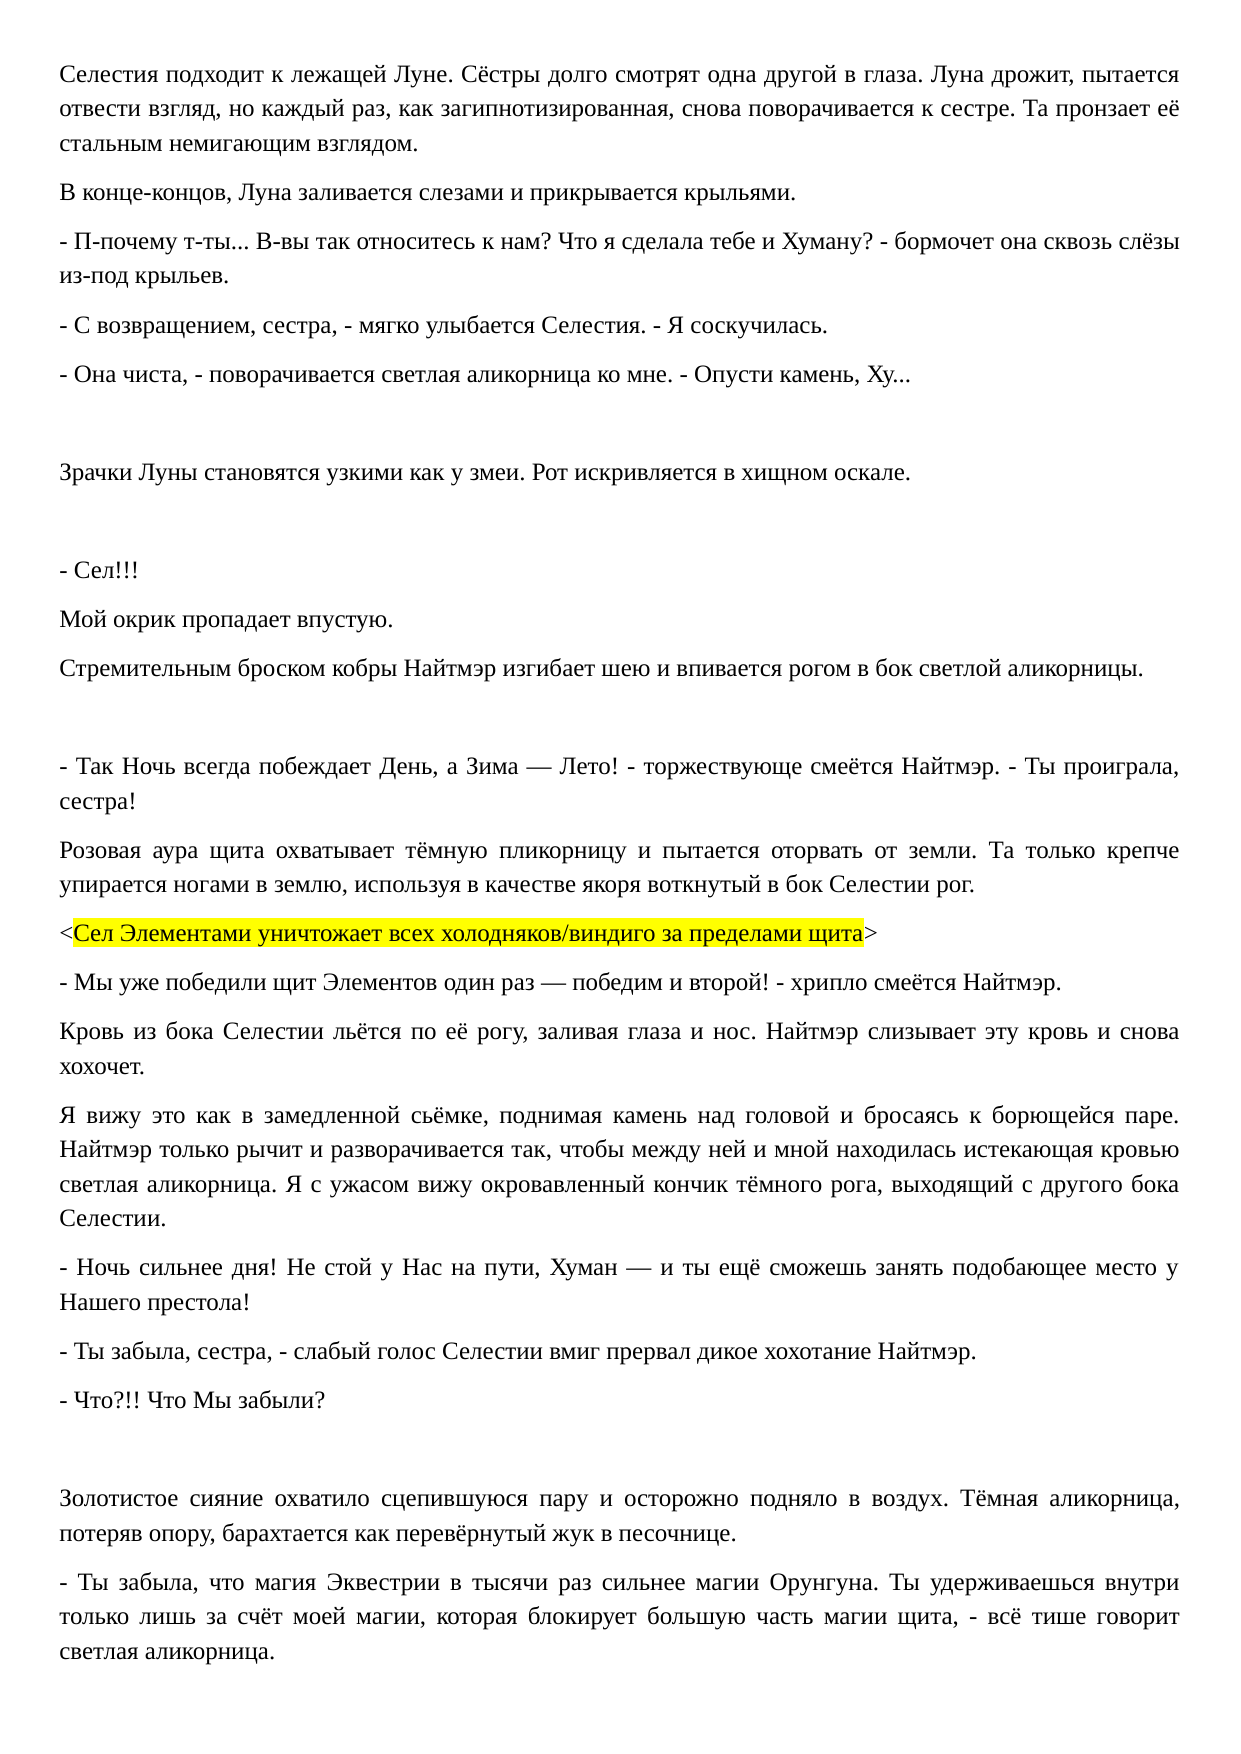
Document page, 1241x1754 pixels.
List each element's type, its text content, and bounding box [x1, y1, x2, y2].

text Я вижу это как в замедленной сьёмке, поднимая камень над головой и бросаясь к борющейся паре. Найтмэр только рычит и разворачивается так, чтобы между ней и мной находилась истекающая кровью светлая аликорница. Я с ужасом вижу окровавленный кончик тёмного рога, выходящий с другого бока Селестии. [59, 1100, 1181, 1232]
text Селестия подходит к лежащей Луне. Сёстры долго смотрят одна другой в глаза. Луна дрожит, пытается отвести взгляд, но каждый раз, как загипнотизированная, снова поворачивается к сестре. Та пронзает её стальным немигающим взглядом. [59, 59, 1181, 157]
text - Так Ночь всегда побеждает День, а Зима — Лето! - торжествующе смеётся Найтмэр. - Ты проиграла, сестра! [59, 751, 1181, 814]
text - Она чиста, - поворачивается светлая аликорница ко мне. - Опусти камень, Ху... [59, 359, 1181, 387]
text <Сел Элементами уничтожает всех холодняков/виндиго за пределами щита> [59, 918, 1181, 947]
text - Ты забыла, что магия Эквестрии в тысячи раз сильнее магии Орунгуна. Ты удерживаешься внутри только лишь за счёт моей магии, которая блокирует большую часть магии щита, - всё тише говорит светлая аликорница. [59, 1567, 1181, 1664]
text - Сел!!! [59, 555, 1181, 584]
text Розовая аура щита охватывает тёмную пликорницу и пытается оторвать от земли. Та только крепче упирается ногами в землю, используя в качестве якоря воткнутый в бок Селестии рог. [59, 835, 1181, 898]
text - Что?!! Что Мы забыли? [59, 1385, 1181, 1414]
text Мой окрик пропадает впустую. [59, 604, 1181, 633]
text Зрачки Луны становятся узкими как у змеи. Рот искривляется в хищном оскале. [59, 457, 1181, 486]
text - С возвращением, сестра, - мягко улыбается Селестия. - Я соскучилась. [59, 310, 1181, 338]
text Кровь из бока Селестии льётся по её рогу, заливая глаза и нос. Найтмэр слизывает эту кровь и снова хохочет. [59, 1016, 1181, 1080]
text В конце-концов, Луна заливается слезами и прикрывается крыльями. [59, 177, 1181, 206]
text - Мы уже победили щит Элементов один раз — победим и второй! - хрипло смеётся Найтмэр. [59, 967, 1181, 996]
text Золотистое сияние охватило сцепившуюся пару и осторожно подняло в воздух. Тёмная аликорница, потеряв опору, барахтается как перевёрнутый жук в песочнице. [59, 1483, 1181, 1546]
text Стремительным броском кобры Найтмэр изгибает шею и впивается рогом в бок светлой аликорницы. [59, 653, 1181, 682]
text - П-почему т-ты... В-вы так относитесь к нам? Что я сделала тебе и Хуману? - бормочет она сквозь слёзы из-под крыльев. [59, 226, 1181, 289]
text - Ты забыла, сестра, - слабый голос Селестии вмиг прервал дикое хохотание Найтмэр. [59, 1336, 1181, 1365]
text - Ночь сильнее дня! Не стой у Нас на пути, Хуман — и ты ещё сможешь занять подобающее место у Нашего престола! [59, 1252, 1181, 1316]
